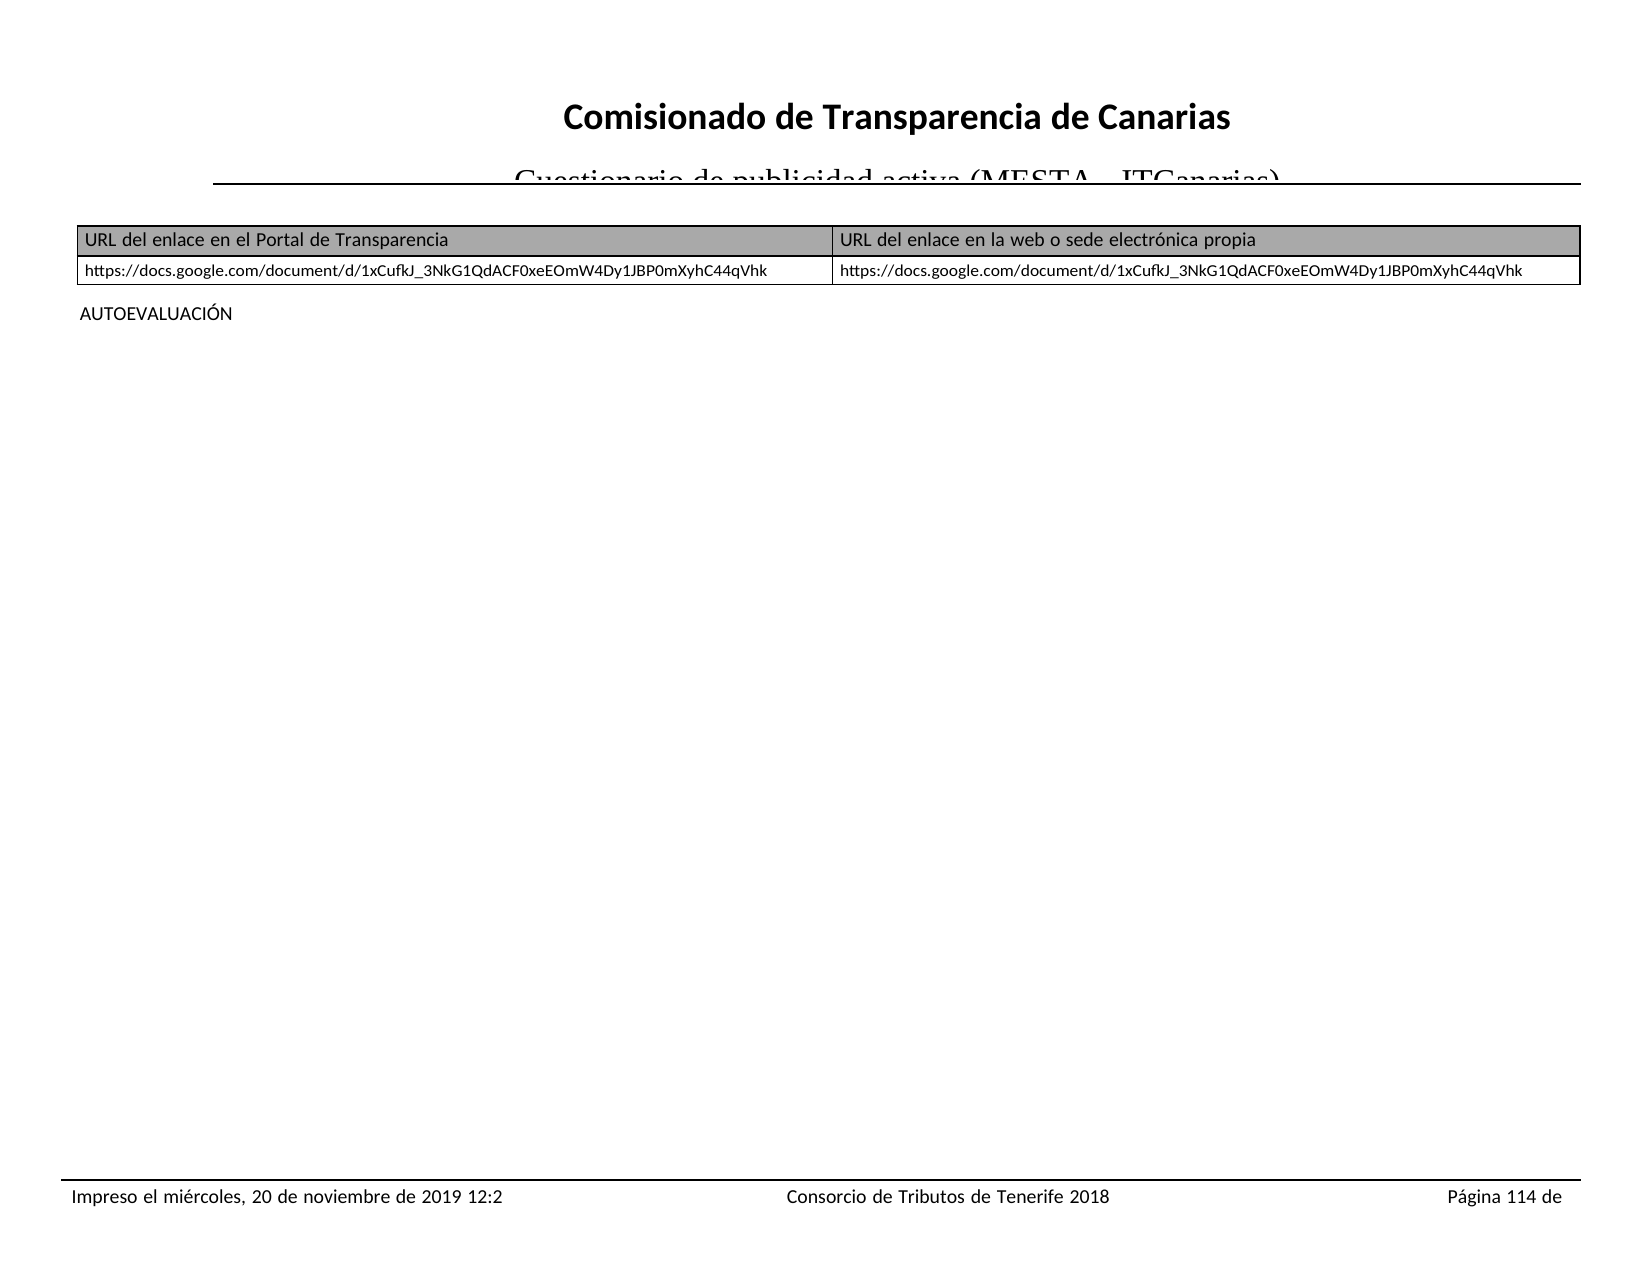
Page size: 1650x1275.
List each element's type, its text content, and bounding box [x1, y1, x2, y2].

table_cell https://docs.google.com/document/d/1xCufkJ_3NkG1QdACF0xeEOmW4Dy1JBP0mXyhC44qVhk [78, 257, 832, 283]
table_cell https://docs.google.com/document/d/1xCufkJ_3NkG1QdACF0xeEOmW4Dy1JBP0mXyhC44qVhk [833, 257, 1579, 283]
text AUTOEVALUACIÓN [79, 301, 1594, 325]
table_header URL del enlace en el Portal de Transparencia [78, 227, 832, 255]
table_header URL del enlace en la web o sede electrónica propia [833, 227, 1579, 255]
